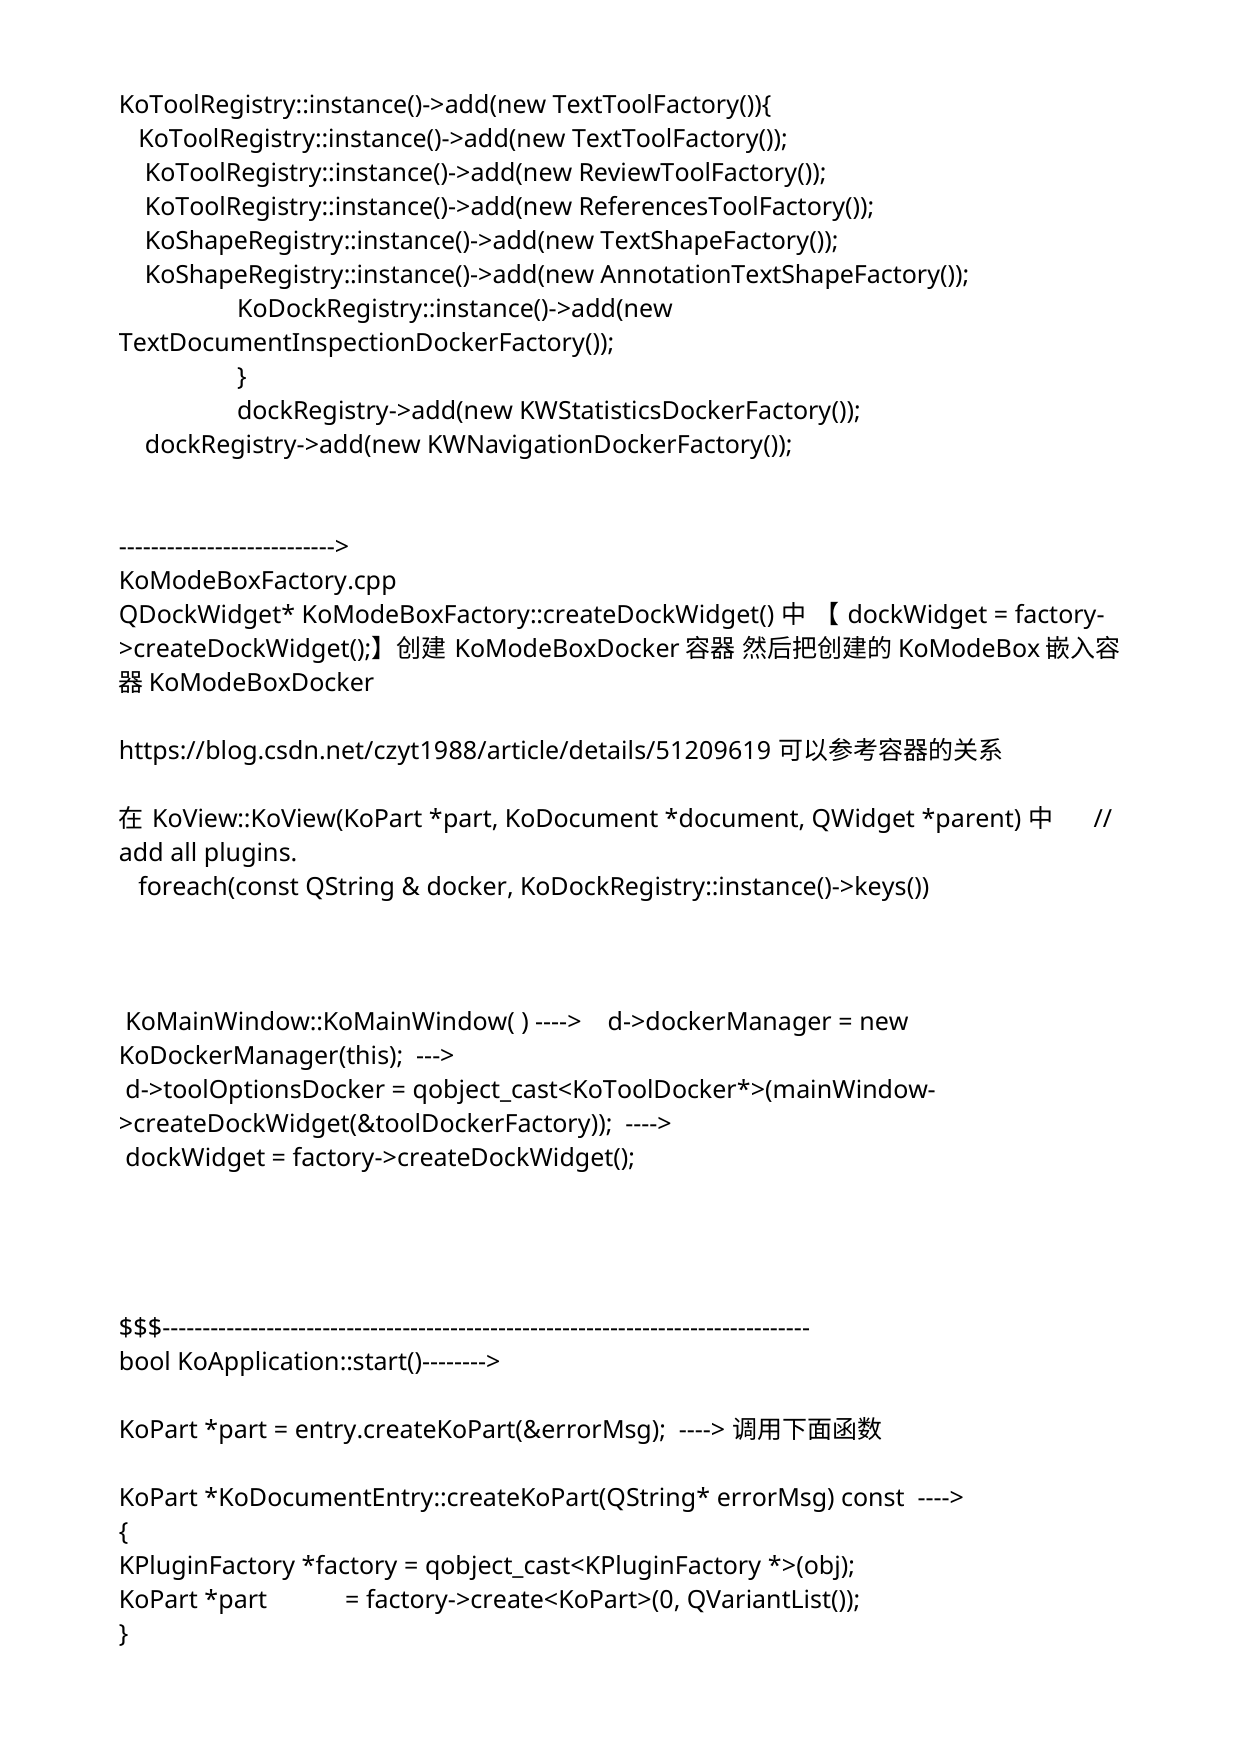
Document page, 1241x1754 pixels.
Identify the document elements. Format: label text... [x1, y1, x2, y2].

text KoShapeRegistry::instance()->add(new TextShapeFactory()); [119, 223, 1121, 257]
text KoPart *part = entry.createKoPart(&errorMsg); ----> 调用下面函数 [119, 1412, 1121, 1446]
text KoMainWindow::KoMainWindow( ) ----> d->dockerManager = new KoDockerManager(this); ---> [119, 1004, 1121, 1072]
text KoPart *KoDocumentEntry::createKoPart(QString* errorMsg) const ----> [119, 1480, 1121, 1514]
text QDockWidget* KoModeBoxFactory::createDockWidget() 中 【 dockWidget = factory->createDockWidget();】创建 KoModeBoxDocker容器 然后把创建的KoModeBox嵌入容器KoModeBoxDocker [119, 597, 1121, 699]
text 在 KoView::KoView(KoPart *part, KoDocument *document, QWidget *parent) 中 // add all plugins. [119, 801, 1121, 868]
text dockWidget = factory->createDockWidget(); [119, 1140, 1121, 1174]
text KoPart *part = factory->create<KoPart>(0, QVariantList()); [119, 1582, 1121, 1616]
text https://blog.csdn.net/czyt1988/article/details/51209619 可以参考容器的关系 [119, 733, 1121, 767]
text KPluginFactory *factory = qobject_cast<KPluginFactory *>(obj); [119, 1548, 1121, 1582]
text ---------------------------> [119, 529, 1121, 563]
text } [119, 1616, 1121, 1649]
text KoModeBoxFactory.cpp [119, 563, 1121, 597]
text d->toolOptionsDocker = qobject_cast<KoToolDocker*>(mainWindow->createDockWidget(&toolDockerFactory)); ----> [119, 1072, 1121, 1140]
text bool KoApplication::start()--------> [119, 1344, 1121, 1378]
text KoDockRegistry::instance()->add(new TextDocumentInspectionDockerFactory()); [119, 291, 1121, 359]
text dockRegistry->add(new KWNavigationDockerFactory()); [119, 427, 1121, 461]
text dockRegistry->add(new KWStatisticsDockerFactory()); [119, 393, 1121, 427]
text { [119, 1514, 1121, 1548]
text foreach(const QString & docker, KoDockRegistry::instance()->keys()) [119, 868, 1121, 902]
text $$$--------------------------------------------------------------------------------- [119, 1310, 1121, 1344]
text KoToolRegistry::instance()->add(new TextToolFactory()); [119, 121, 1121, 155]
text KoToolRegistry::instance()->add(new TextToolFactory()){ [119, 87, 1121, 121]
text KoToolRegistry::instance()->add(new ReviewToolFactory()); [119, 155, 1121, 189]
text KoShapeRegistry::instance()->add(new AnnotationTextShapeFactory()); [119, 257, 1121, 291]
text KoToolRegistry::instance()->add(new ReferencesToolFactory()); [119, 189, 1121, 223]
text } [119, 359, 1121, 393]
